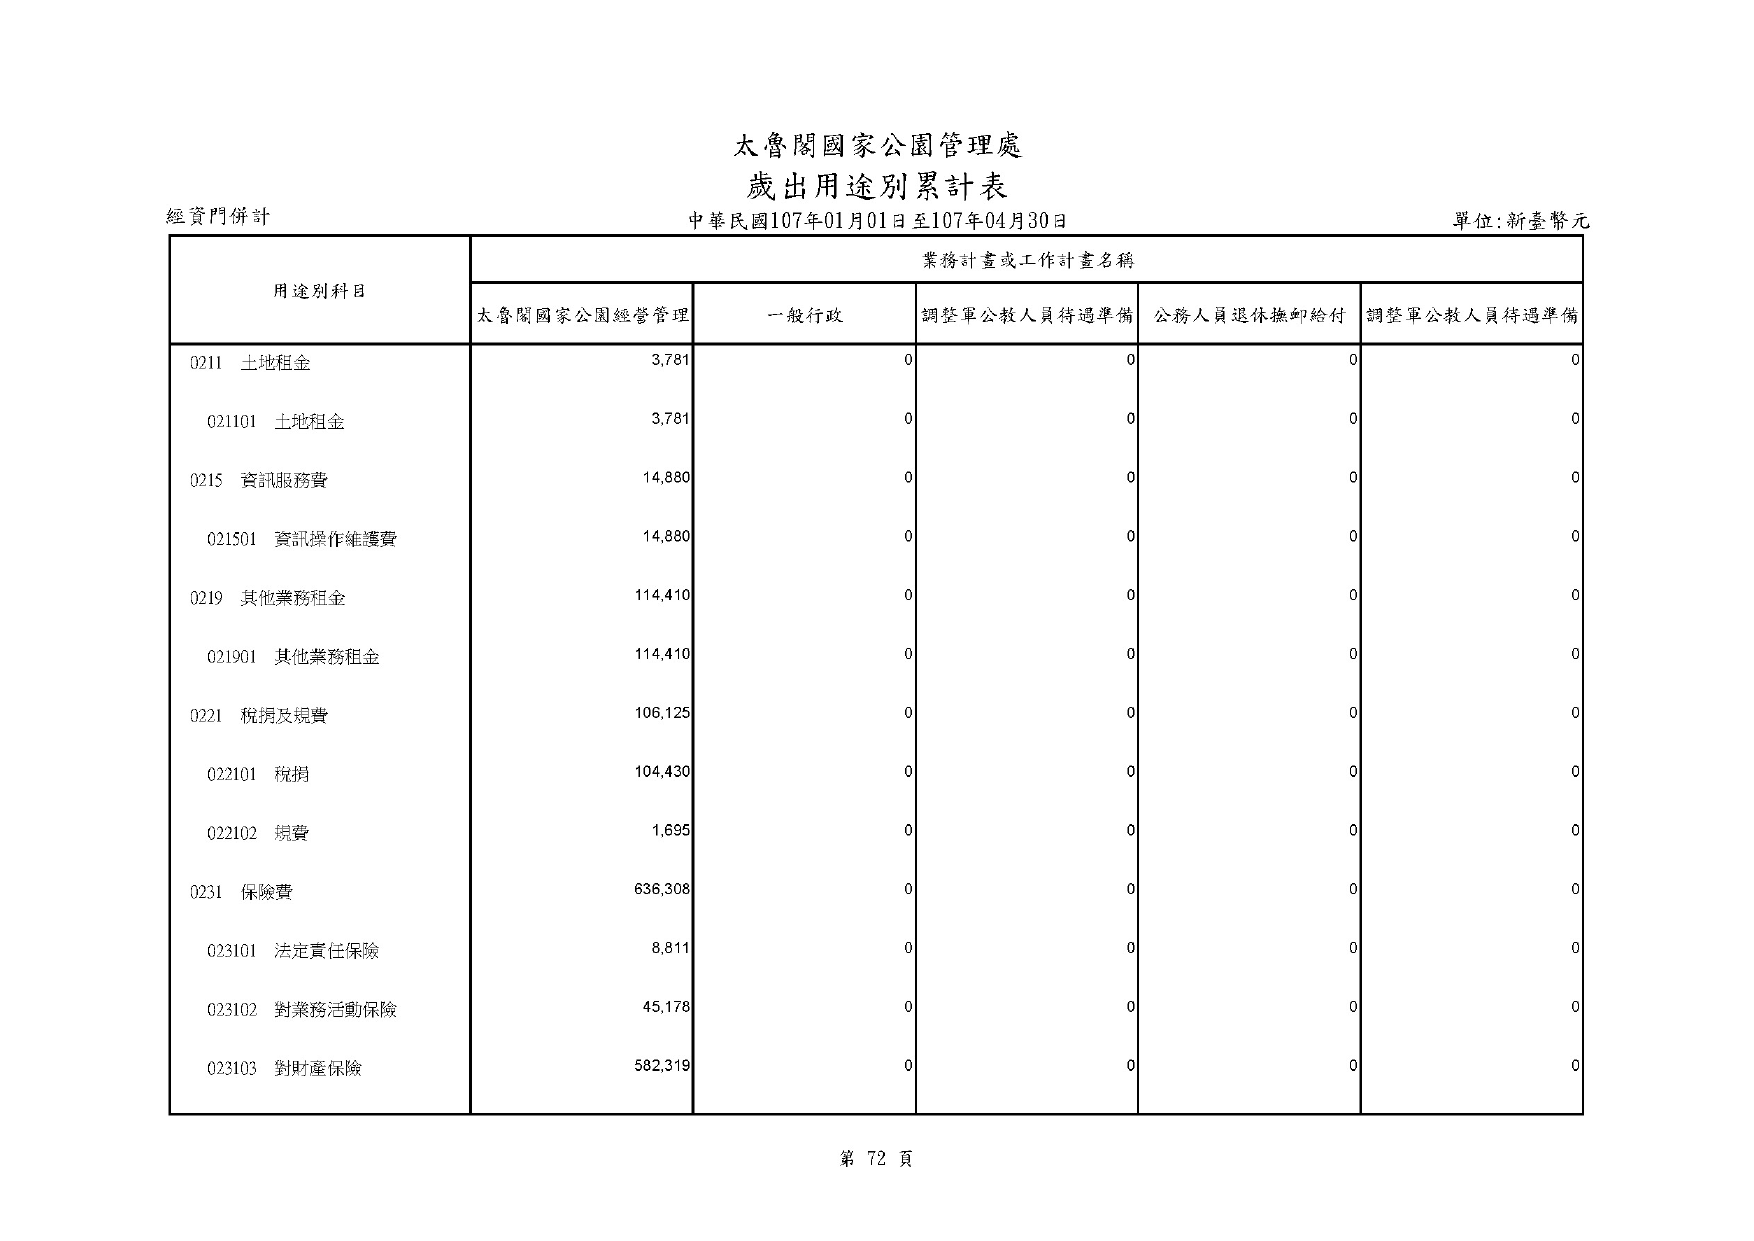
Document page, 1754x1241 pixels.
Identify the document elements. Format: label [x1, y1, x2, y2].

picture [59, 59, 1695, 1216]
